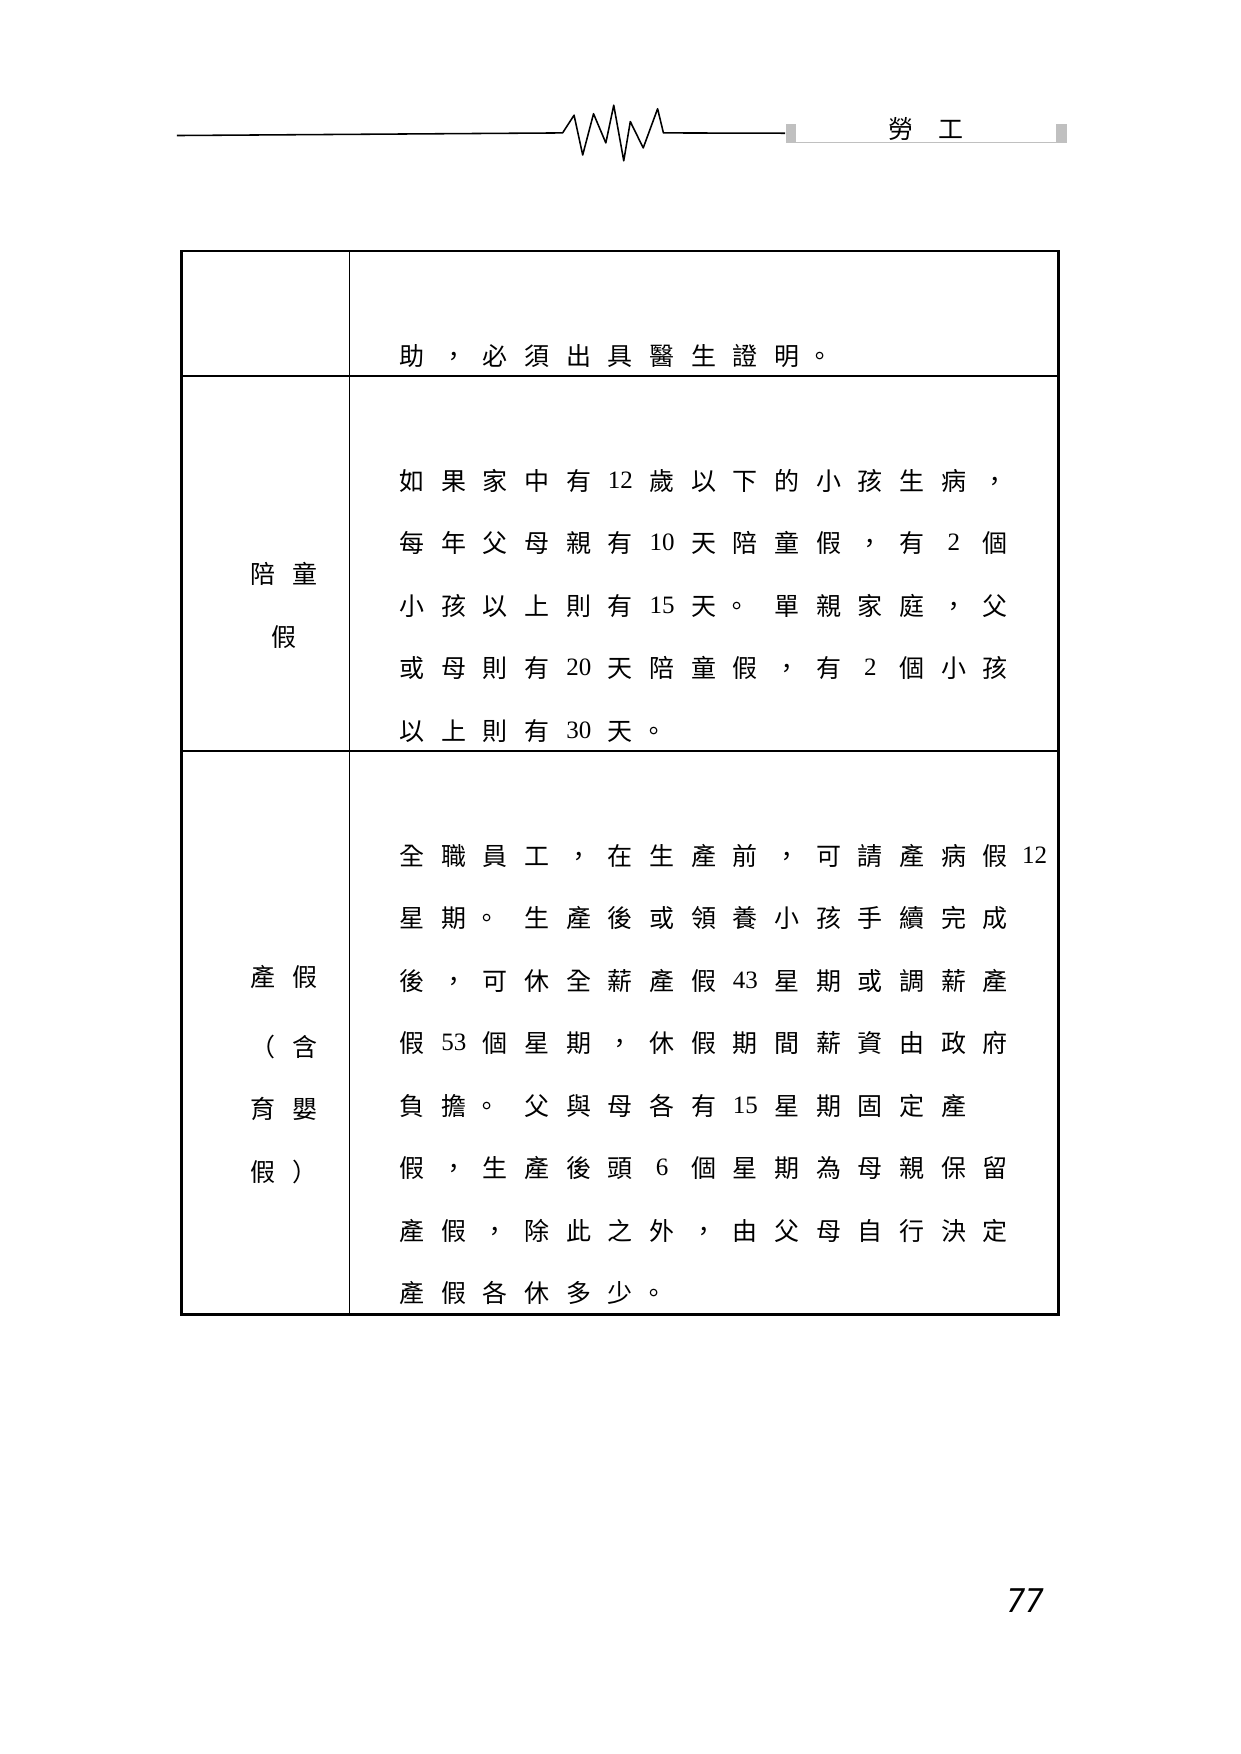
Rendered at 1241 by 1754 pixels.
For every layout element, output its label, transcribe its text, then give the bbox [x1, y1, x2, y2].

table_cell 助，必須出具醫生證明。 [350, 252, 1057, 375]
table_cell 產假 （含育嬰假） [183, 752, 349, 1313]
table_cell 全職員工，在生產前，可請產病假12星期。生產後或領養小孩手續完成後，可休全薪產假43星期或調薪產假53個星期，休假期間薪資由政府負擔。父與母各有15星期固定產假，生產後頭6個星期為母親保留產假，除此之外，由父母自行決定產假各休多少。 [350, 752, 1057, 1313]
table_cell [183, 252, 349, 375]
table_cell 陪童假 [183, 377, 349, 750]
table_cell 如果家中有12歲以下的小孩生病，每年父母親有10天陪童假，有2個小孩以上則有15天。單親家庭，父或母則有20天陪童假，有2個小孩以上則有30天。 [350, 377, 1057, 750]
